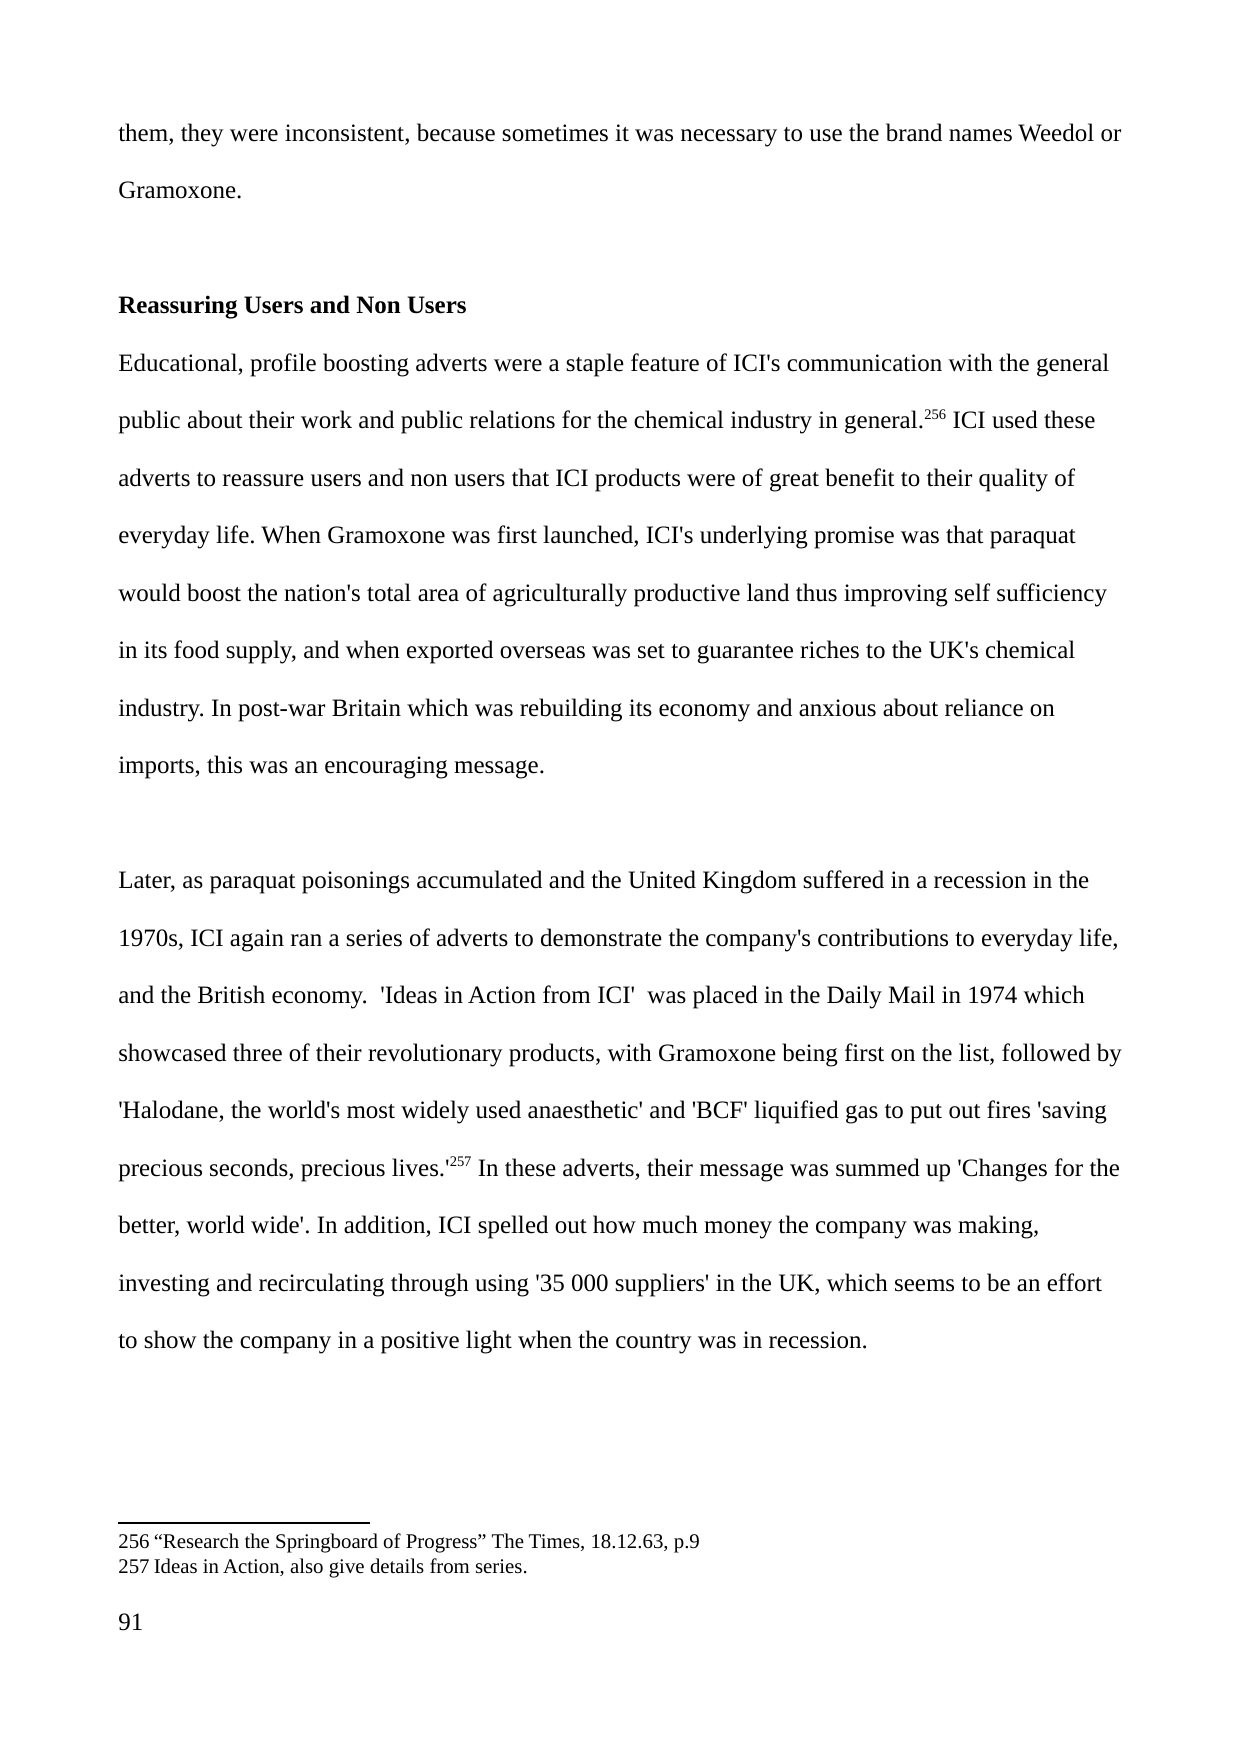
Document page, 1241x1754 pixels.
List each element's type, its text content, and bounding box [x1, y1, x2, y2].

text Reassuring Users and Non Users [118, 291, 1122, 319]
text Later, as paraquat poisonings accumulated and the United Kingdom suffered in a recession in the 1970s, ICI again ran a series of adverts to demonstrate the company's contributions to everyday life, and the British economy. 'Ideas in Action from ICI' was placed in the Daily Mail in 1974 which showcased three of their revolutionary products, with Gramoxone being first on the list, followed by 'Halodane, the world's most widely used anaesthetic' and 'BCF' liquified gas to put out fires 'saving precious seconds, precious lives.' In these adverts, their message was summed up 'Changes for the better, world wide'. In addition, ICI spelled out how much money the company was making, investing and recirculating through using '35 000 suppliers' in the UK, which seems to be an effort to show the company in a positive light when the country was in recession. [118, 866, 1122, 1354]
text them, they were inconsistent, because sometimes it was necessary to use the brand names Weedol or Gramoxone. [118, 118, 1122, 204]
text Ideas in Action, also give details from series. [118, 1553, 1122, 1578]
text “Research the Springboard of Progress” The Times, 18.12.63, p.9 [118, 1529, 1122, 1553]
text Educational, profile boosting adverts were a staple feature of ICI's communication with the general public about their work and public relations for the chemical industry in general. ICI used these adverts to reassure users and non users that ICI products were of great benefit to their quality of everyday life. When Gramoxone was first launched, ICI's underlying promise was that paraquat would boost the nation's total area of agriculturally productive land thus improving self sufficiency in its food supply, and when exported overseas was set to guarantee riches to the UK's chemical industry. In post-war Britain which was rebuilding its economy and anxious about reliance on imports, this was an encouraging message. [118, 348, 1122, 779]
